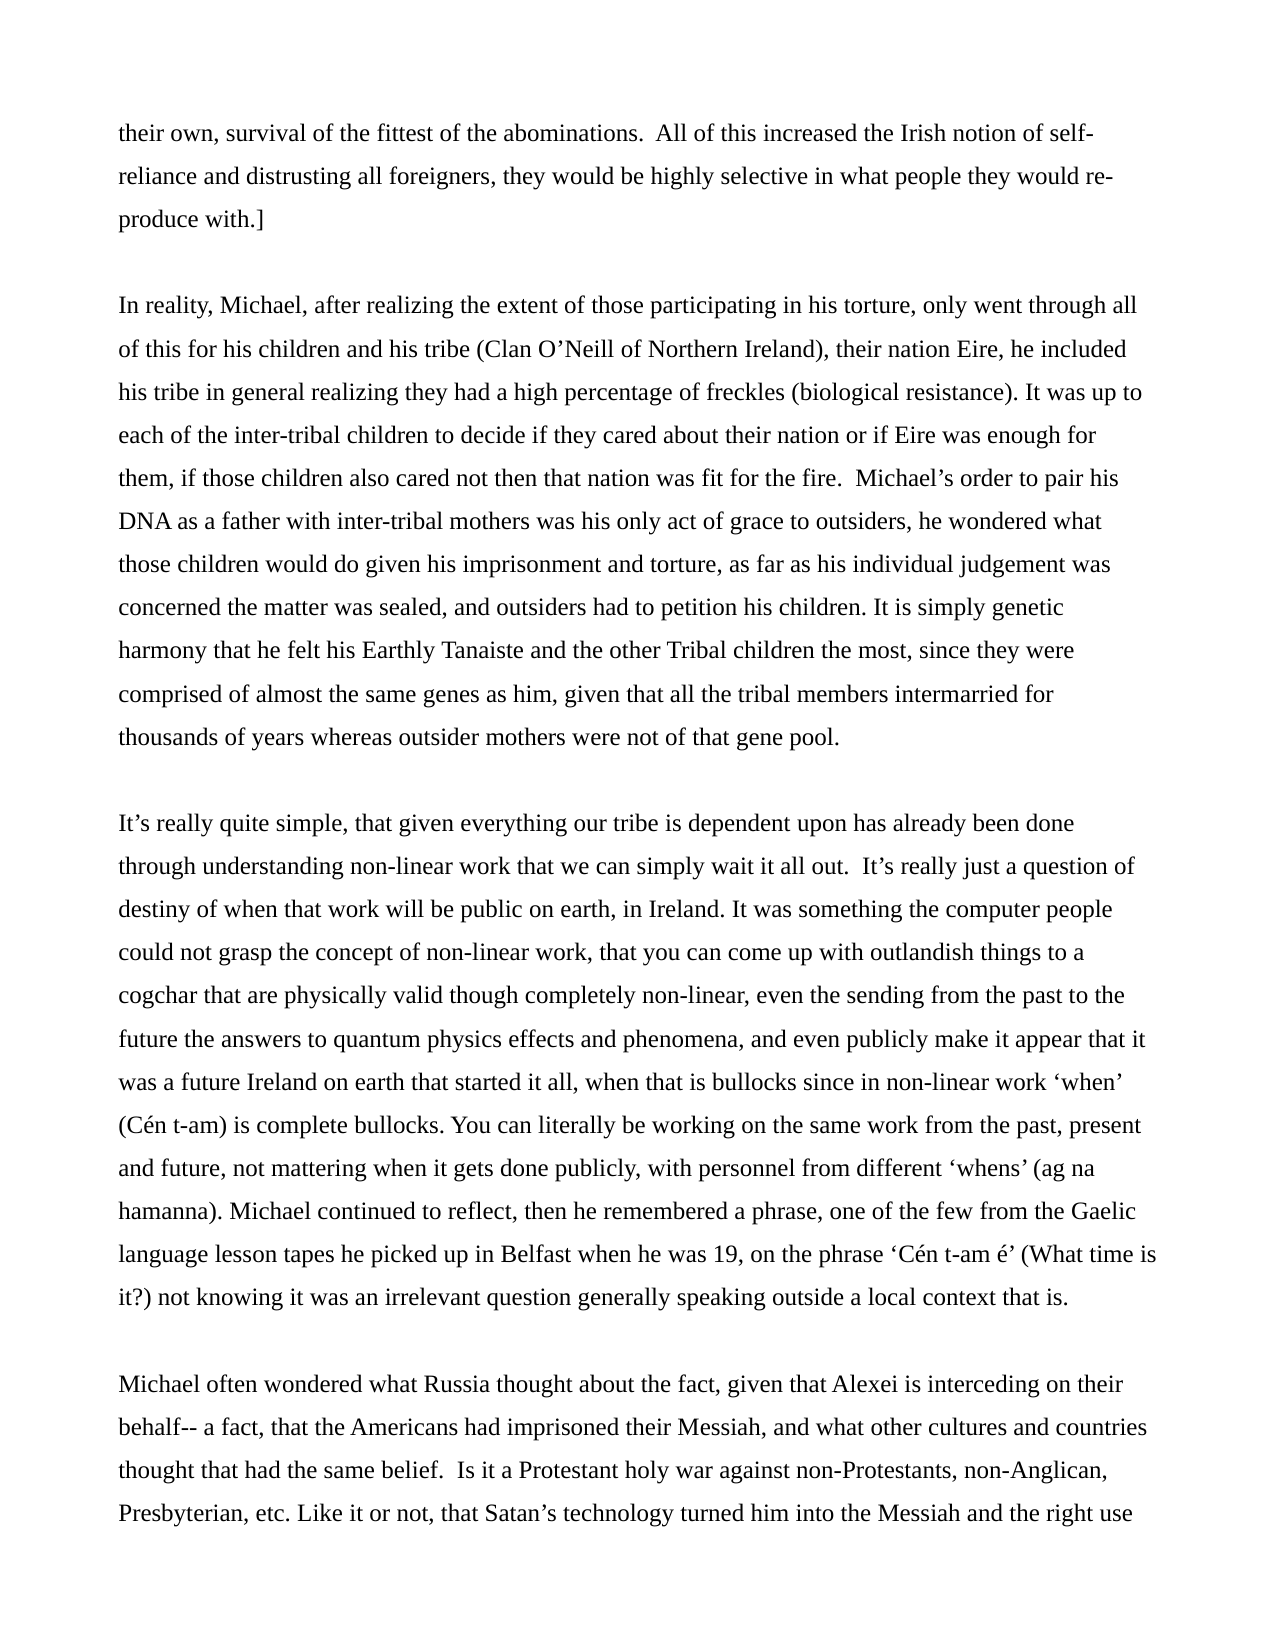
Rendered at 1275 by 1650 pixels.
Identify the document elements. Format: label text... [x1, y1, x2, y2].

text their own, survival of the fittest of the abominations. All of this increased the Irish notion of self-reliance and distrusting all foreigners, they would be highly selective in what people they would re-produce with.] [118, 118, 1157, 233]
text In reality, Michael, after realizing the extent of those participating in his torture, only went through all of this for his children and his tribe (Clan O’Neill of Northern Ireland), their nation Eire, he included his tribe in general realizing they had a high percentage of freckles (biological resistance). It was up to each of the inter-tribal children to decide if they cared about their nation or if Eire was enough for them, if those children also cared not then that nation was fit for the fire. Michael’s order to pair his DNA as a father with inter-tribal mothers was his only act of grace to outsiders, he wondered what those children would do given his imprisonment and torture, as far as his individual judgement was concerned the matter was sealed, and outsiders had to petition his children. It is simply genetic harmony that he felt his Earthly Tanaiste and the other Tribal children the most, since they were comprised of almost the same genes as him, given that all the tribal members intermarried for thousands of years whereas outsider mothers were not of that gene pool. [118, 291, 1157, 751]
text Michael often wondered what Russia thought about the fact, given that Alexei is interceding on their behalf-- a fact, that the Americans had imprisoned their Messiah, and what other cultures and countries thought that had the same belief. Is it a Protestant holy war against non-Protestants, non-Anglican, Presbyterian, etc. Like it or not, that Satan’s technology turned him into the Messiah and the right use [118, 1369, 1157, 1527]
text It’s really quite simple, that given everything our tribe is dependent upon has already been done through understanding non-linear work that we can simply wait it all out. It’s really just a question of destiny of when that work will be public on earth, in Ireland. It was something the computer people could not grasp the concept of non-linear work, that you can come up with outlandish things to a cogchar that are physically valid though completely non-linear, even the sending from the past to the future the answers to quantum physics effects and phenomena, and even publicly make it appear that it was a future Ireland on earth that started it all, when that is bullocks since in non-linear work ‘when’ (Cén t-am) is complete bullocks. You can literally be working on the same work from the past, present and future, not mattering when it gets done publicly, with personnel from different ‘whens’ (ag na hamanna). Michael continued to reflect, then he remembered a phrase, one of the few from the Gaelic language lesson tapes he picked up in Belfast when he was 19, on the phrase ‘Cén t-am é’ (What time is it?) not knowing it was an irrelevant question generally speaking outside a local context that is. [118, 808, 1157, 1311]
